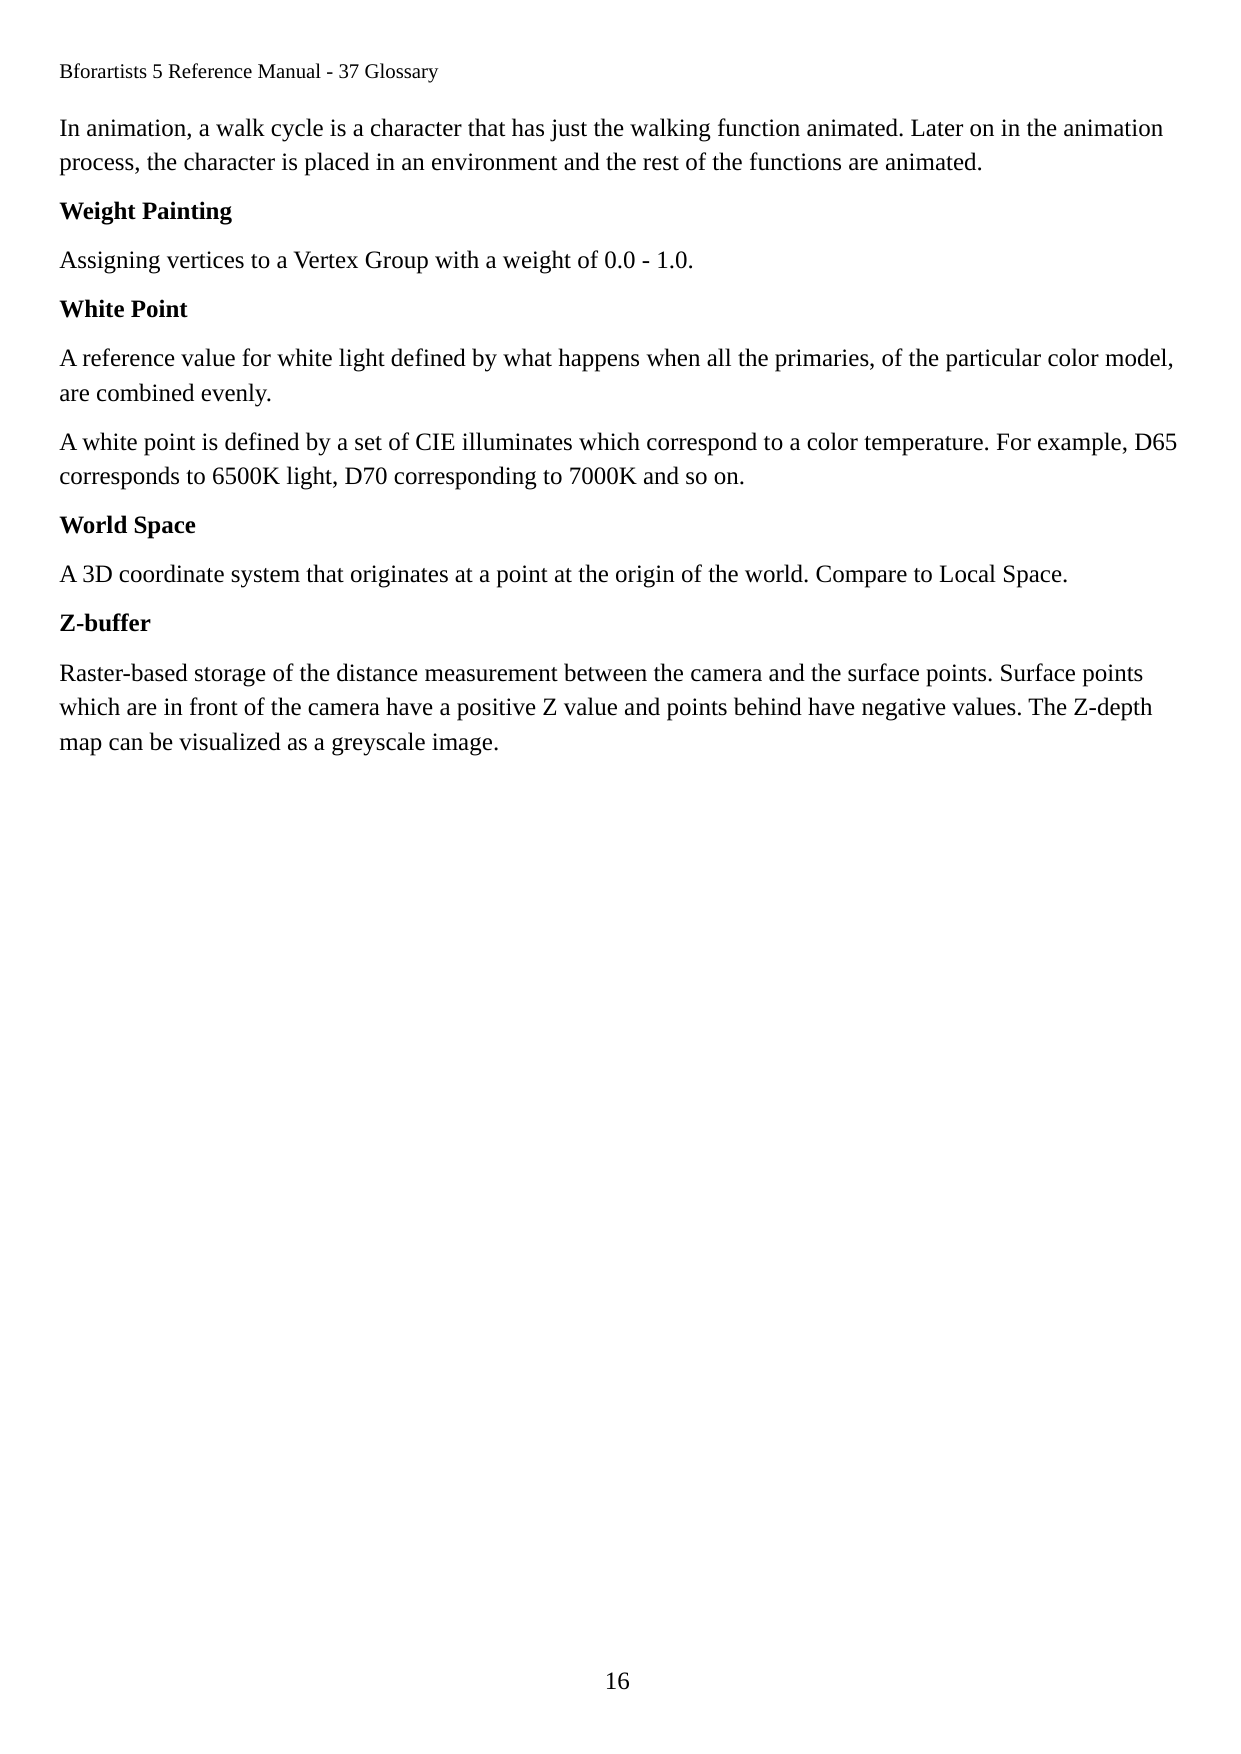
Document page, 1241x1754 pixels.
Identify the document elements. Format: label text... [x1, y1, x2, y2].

text White Point [59, 294, 1181, 323]
text A white point is defined by a set of CIE illuminates which correspond to a color temperature. For example, D65 corresponds to 6500K light, D70 corresponding to 7000K and so on. [59, 427, 1181, 490]
text Assigning vertices to a Vertex Group with a weight of 0.0 - 1.0. [59, 245, 1181, 274]
text World Space [59, 510, 1181, 539]
text In animation, a walk cycle is a character that has just the walking function animated. Later on in the animation process, the character is placed in an environment and the rest of the functions are animated. [59, 113, 1181, 176]
text Weight Painting [59, 196, 1181, 225]
text Raster-based storage of the distance measurement between the camera and the surface points. Surface points which are in front of the camera have a positive Z value and points behind have negative values. The Z-depth map can be visualized as a greyscale image. [59, 658, 1181, 755]
text A 3D coordinate system that originates at a point at the origin of the world. Compare to Local Space. [59, 559, 1181, 588]
text Z-buffer [59, 608, 1181, 637]
text A reference value for white light defined by what happens when all the primaries, of the particular color model, are combined evenly. [59, 343, 1181, 407]
